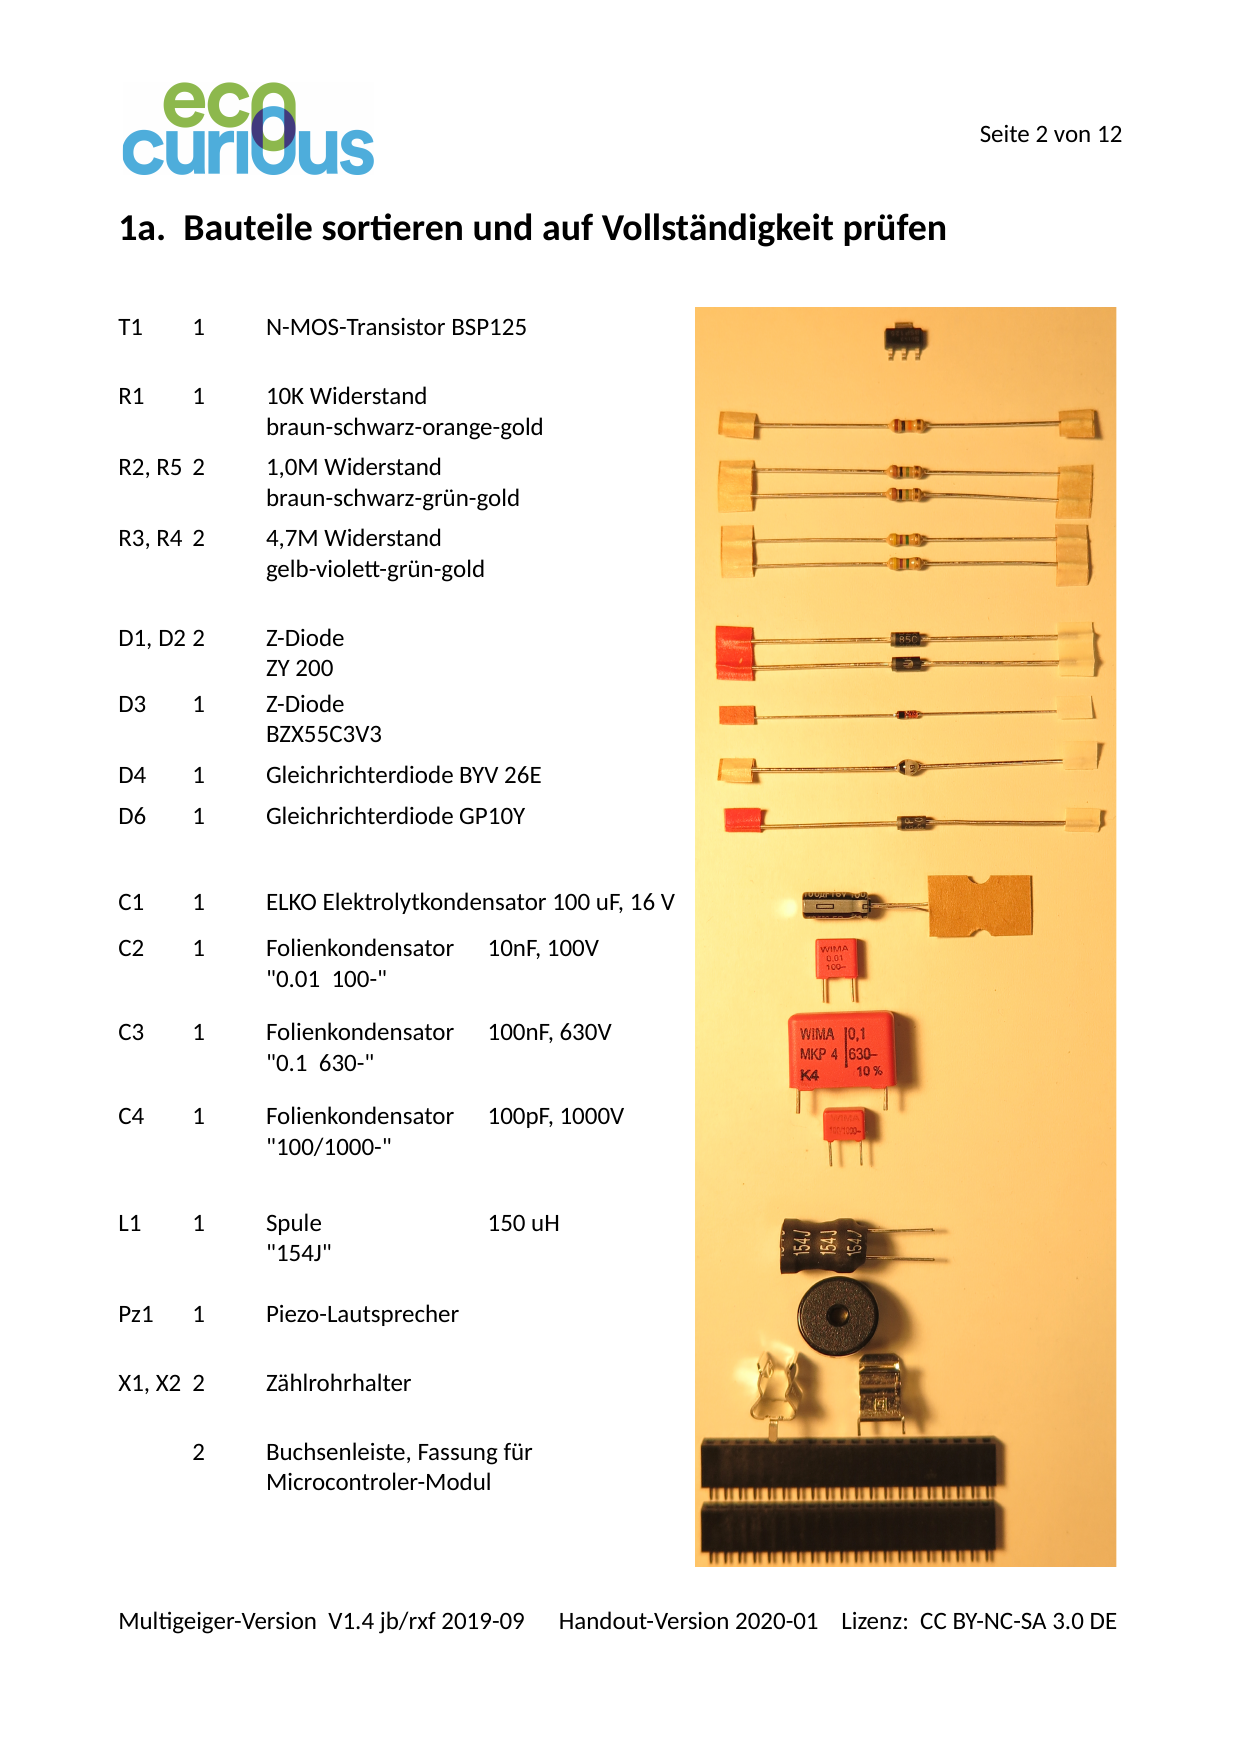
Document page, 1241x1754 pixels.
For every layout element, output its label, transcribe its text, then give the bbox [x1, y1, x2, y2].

text X1, X2 2 Zählrohrhalter [118, 1367, 695, 1398]
text braun-schwarz-orange-gold [118, 411, 695, 441]
text 2 Buchsenleiste, Fassung für [118, 1436, 695, 1466]
subtitle 1a. Bauteile sortieren und auf Vollständigkeit prüfen [118, 203, 1122, 249]
text braun-schwarz-grün-gold [118, 482, 695, 512]
picture [122, 82, 374, 175]
text Pz1 1 Piezo-Lautsprecher [118, 1298, 695, 1329]
text L1 1 Spule 150 uH "154J" [118, 1207, 695, 1268]
text [1117, 652, 1122, 683]
text D1, D2 2 Z-Diode [118, 622, 695, 652]
text R2, R5 2 1,0M Widerstand [118, 451, 695, 482]
text "0.01 100-" [118, 963, 695, 993]
text C3 1 Folienkondensator 100nF, 630V [118, 1016, 695, 1047]
text C2 1 Folienkondensator 10nF, 100V [118, 932, 695, 963]
text R1 1 10K Widerstand [118, 380, 695, 411]
text "100/1000-" [118, 1131, 695, 1161]
picture [695, 307, 1117, 1567]
text "0.1 630-" [118, 1047, 695, 1077]
text D6 1 Gleichrichterdiode GP10Y [118, 800, 695, 830]
text C4 1 Folienkondensator 100pF, 1000V [118, 1100, 695, 1131]
text D4 1 Gleichrichterdiode BYV 26E [118, 759, 695, 790]
text Microcontroler-Modul [118, 1466, 695, 1497]
text T1 1 N-MOS-Transistor BSP125 [118, 311, 695, 342]
text D3 1 Z-Diode [118, 688, 695, 718]
text ZY 200 [118, 652, 695, 683]
text BZX55C3V3 [118, 718, 695, 749]
text gelb-violett-grün-gold [118, 553, 695, 584]
text C1 1 ELKO Elektrolytkondensator 100 uF, 16 V [118, 886, 695, 917]
text R3, R4 2 4,7M Widerstand [118, 523, 695, 553]
